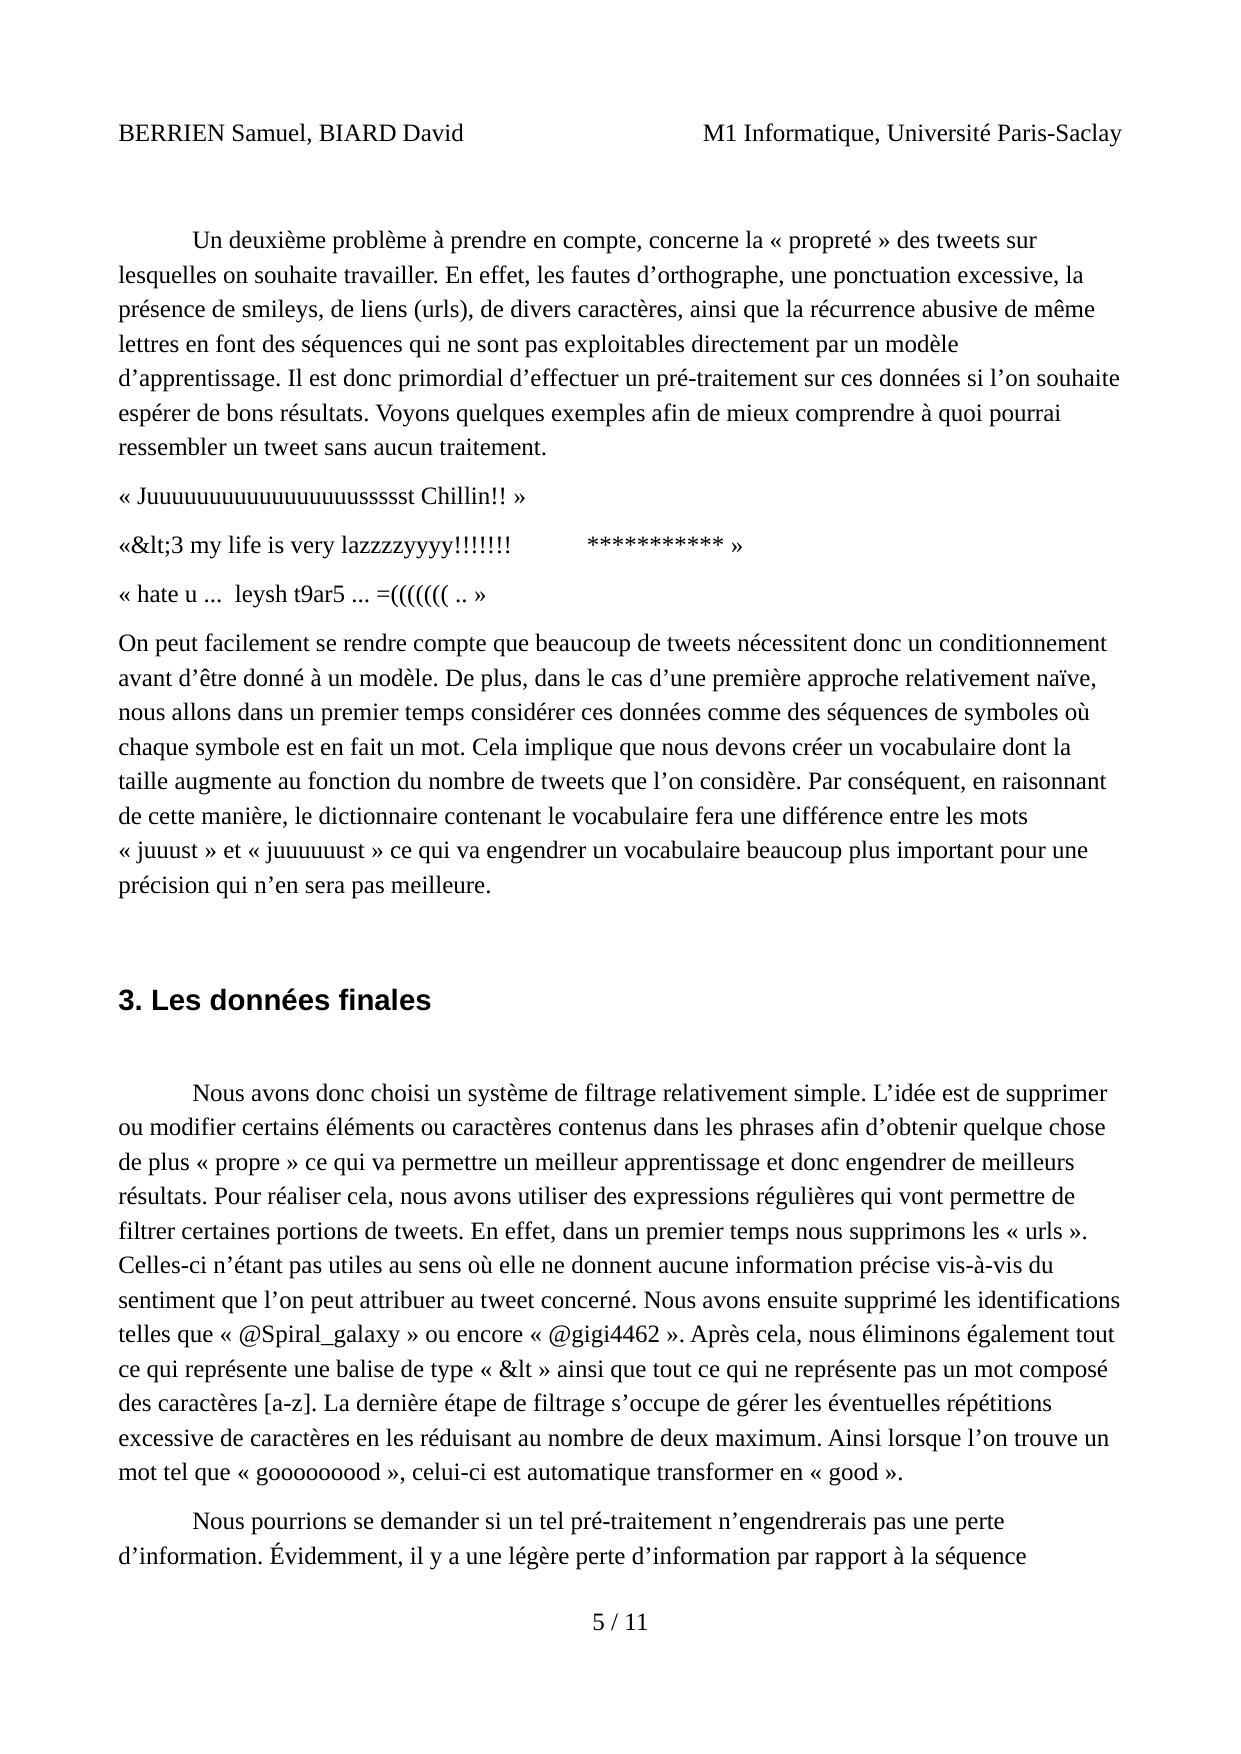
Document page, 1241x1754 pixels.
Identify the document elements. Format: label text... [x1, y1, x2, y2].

text « hate u ... leysh t9ar5 ... =((((((( .. » [118, 579, 1122, 608]
text «&lt;3 my life is very lazzzzyyyy!!!!!!! *********** » [118, 530, 1122, 559]
text Nous avons donc choisi un système de filtrage relativement simple. L’idée est de supprimer ou modifier certains éléments ou caractères contenus dans les phrases afin d’obtenir quelque chose de plus « propre » ce qui va permettre un meilleur apprentissage et donc engendrer de meilleurs résultats. Pour réaliser cela, nous avons utiliser des expressions régulières qui vont permettre de filtrer certaines portions de tweets. En effet, dans un premier temps nous supprimons les « urls ». Celles-ci n’étant pas utiles au sens où elle ne donnent aucune information précise vis-à-vis du sentiment que l’on peut attribuer au tweet concerné. Nous avons ensuite supprimé les identifications telles que « @Spiral_galaxy » ou encore « @gigi4462 ». Après cela, nous éliminons également tout ce qui représente une balise de type « &lt » ainsi que tout ce qui ne représente pas un mot composé des caractères [a-z]. La dernière étape de filtrage s’occupe de gérer les éventuelles répétitions excessive de caractères en les réduisant au nombre de deux maximum. Ainsi lorsque l’on trouve un mot tel que « gooooooood », celui-ci est automatique transformer en « good ». [118, 1078, 1122, 1486]
text On peut facilement se rendre compte que beaucoup de tweets nécessitent donc un conditionnement avant d’être donné à un modèle. De plus, dans le cas d’une première approche relativement naïve, nous allons dans un premier temps considérer ces données comme des séquences de symboles où chaque symbole est en fait un mot. Cela implique que nous devons créer un vocabulaire dont la taille augmente au fonction du nombre de tweets que l’on considère. Par conséquent, en raisonnant de cette manière, le dictionnaire contenant le vocabulaire fera une différence entre les mots « juuust » et « juuuuuust » ce qui va engendrer un vocabulaire beaucoup plus important pour une précision qui n’en sera pas meilleure. [118, 628, 1122, 899]
subtitle 3. Les données finales [118, 983, 1122, 1016]
text Un deuxième problème à prendre en compte, concerne la « propreté » des tweets sur lesquelles on souhaite travailler. En effet, les fautes d’orthographe, une ponctuation excessive, la présence de smileys, de liens (urls), de divers caractères, ainsi que la récurrence abusive de même lettres en font des séquences qui ne sont pas exploitables directement par un modèle d’apprentissage. Il est donc primordial d’effectuer un pré-traitement sur ces données si l’on souhaite espérer de bons résultats. Voyons quelques exemples afin de mieux comprendre à quoi pourrai ressembler un tweet sans aucun traitement. [118, 225, 1122, 461]
text Nous pourrions se demander si un tel pré-traitement n’engendrerais pas une perte d’information. Évidemment, il y a une légère perte d’information par rapport à la séquence [118, 1506, 1122, 1569]
text « Juuuuuuuuuuuuuuuuussssst Chillin!! » [118, 481, 1122, 510]
